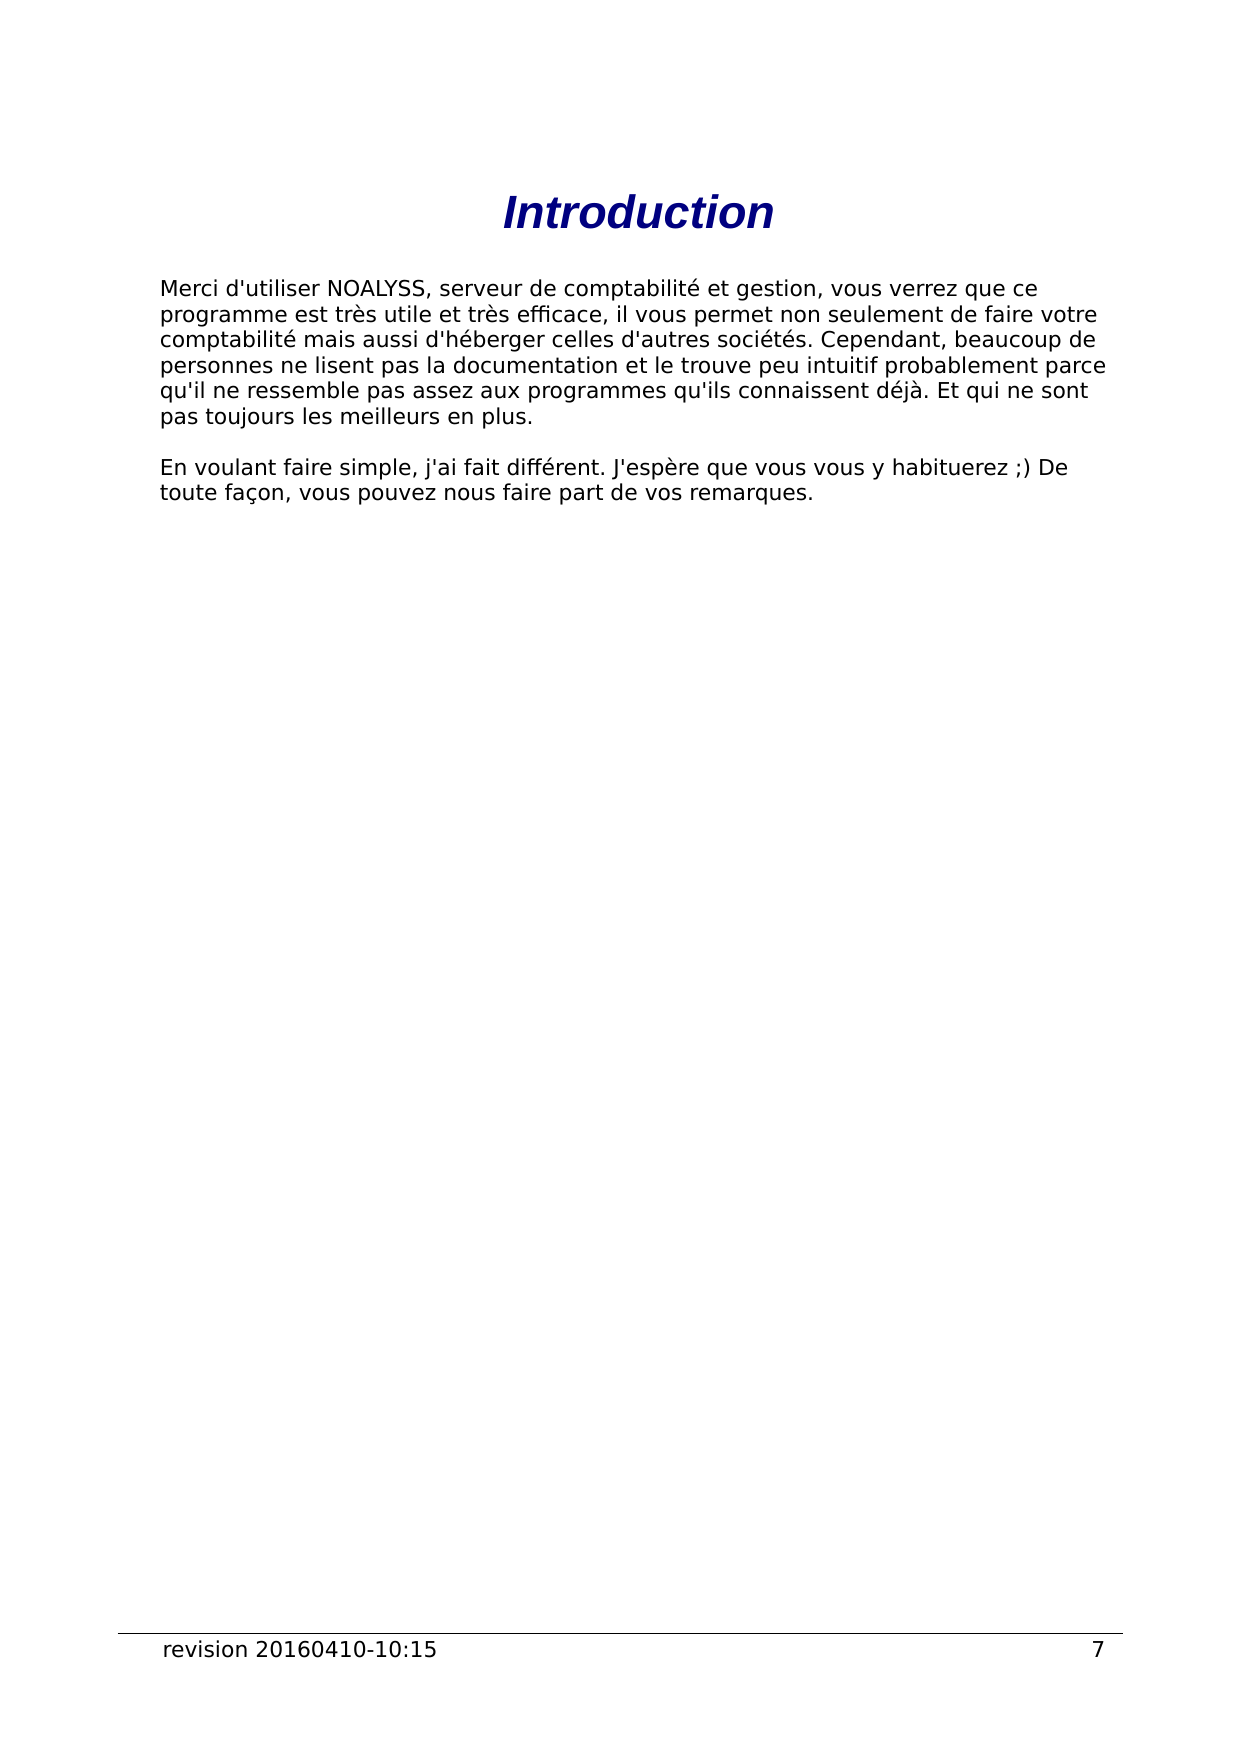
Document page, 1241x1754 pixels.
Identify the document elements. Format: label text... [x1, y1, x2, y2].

subtitle Introduction [159, 184, 1123, 238]
text En voulant faire simple, j'ai fait différent. J'espère que vous vous y habituerez ;) De toute façon, vous pouvez nous faire part de vos remarques. [159, 455, 1123, 506]
text Merci d'utiliser NOALYSS, serveur de comptabilité et gestion, vous verrez que ce programme est très utile et très efficace, il vous permet non seulement de faire votre comptabilité mais aussi d'héberger celles d'autres sociétés. Cependant, beaucoup de personnes ne lisent pas la documentation et le trouve peu intuitif probablement parce qu'il ne ressemble pas assez aux programmes qu'ils connaissent déjà. Et qui ne sont pas toujours les meilleurs en plus. [159, 276, 1123, 429]
